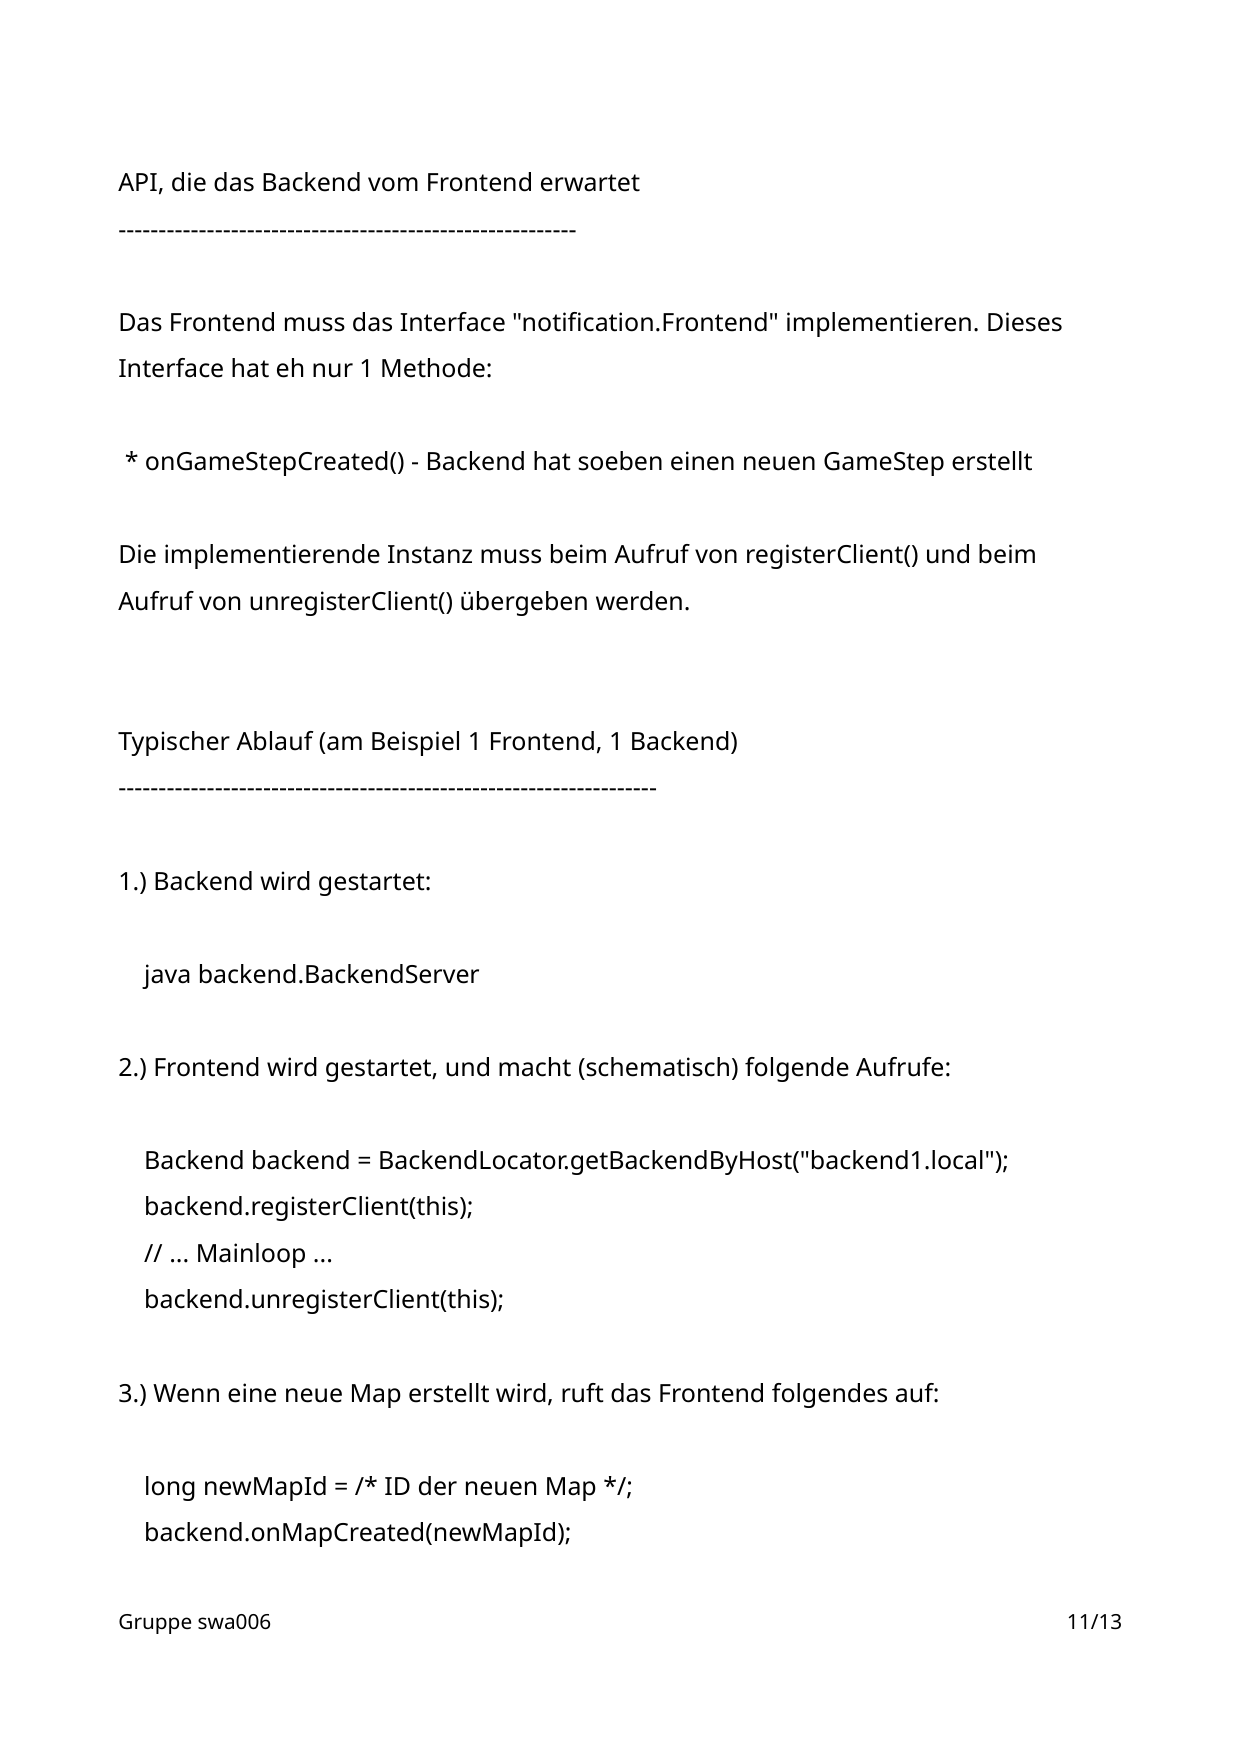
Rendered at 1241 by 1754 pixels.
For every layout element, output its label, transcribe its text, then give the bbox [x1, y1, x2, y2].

text backend.registerClient(this); [118, 1189, 1122, 1223]
text --------------------------------------------------------- [118, 211, 1122, 245]
text ------------------------------------------------------------------- [118, 770, 1122, 804]
text backend.onMapCreated(newMapId); [118, 1515, 1122, 1549]
text 2.) Frontend wird gestartet, und macht (schematisch) folgende Aufrufe: [118, 1049, 1122, 1083]
text // ... Mainloop ... [118, 1236, 1122, 1270]
text 3.) Wenn eine neue Map erstellt wird, ruft das Frontend folgendes auf: [118, 1375, 1122, 1409]
text Die implementierende Instanz muss beim Aufruf von registerClient() und beim [118, 537, 1122, 571]
text Aufruf von unregisterClient() übergeben werden. [118, 584, 1122, 618]
text API, die das Backend vom Frontend erwartet [118, 165, 1122, 199]
text Interface hat eh nur 1 Methode: [118, 351, 1122, 385]
text Typischer Ablauf (am Beispiel 1 Frontend, 1 Backend) [118, 723, 1122, 757]
text long newMapId = /* ID der neuen Map */; [118, 1468, 1122, 1502]
text java backend.BackendServer [118, 956, 1122, 990]
text 1.) Backend wird gestartet: [118, 863, 1122, 897]
text backend.unregisterClient(this); [118, 1282, 1122, 1316]
text Das Frontend muss das Interface "notification.Frontend" implementieren. Dieses [118, 304, 1122, 338]
text * onGameStepCreated() - Backend hat soeben einen neuen GameStep erstellt [118, 444, 1122, 478]
text Backend backend = BackendLocator.getBackendByHost("backend1.local"); [118, 1142, 1122, 1177]
